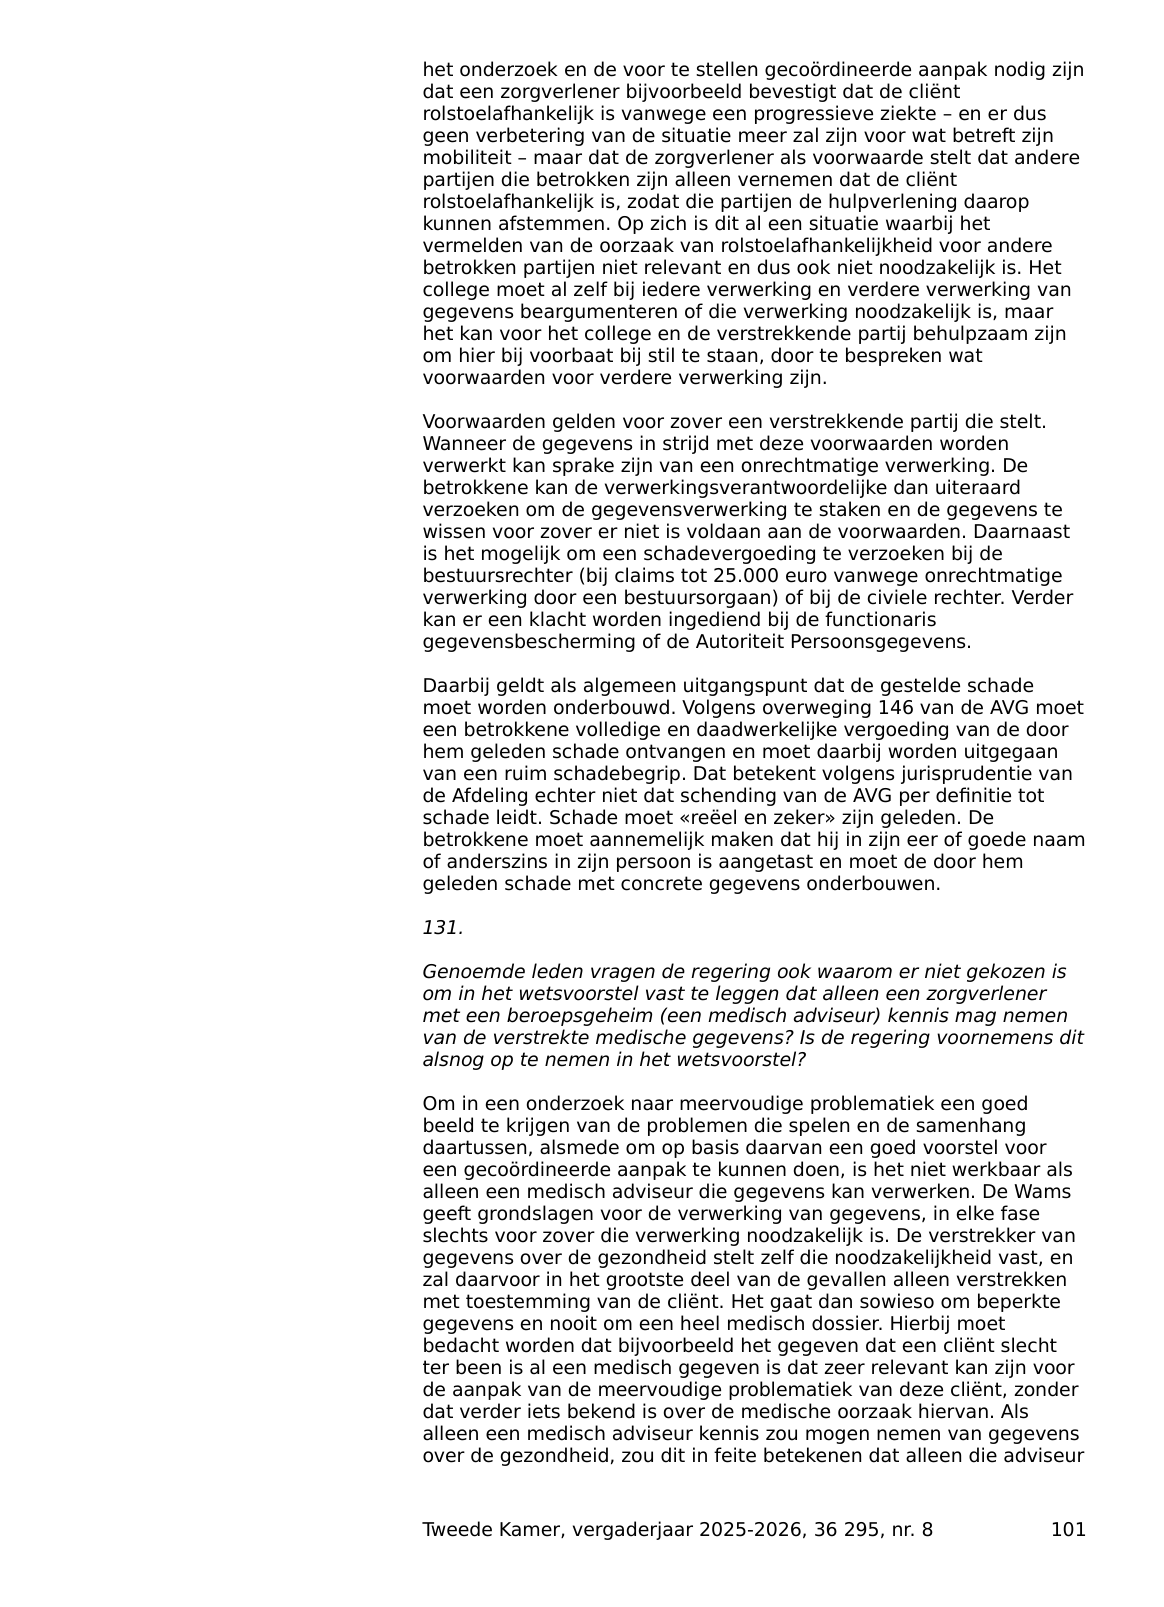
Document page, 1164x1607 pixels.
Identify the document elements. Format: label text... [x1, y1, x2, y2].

text Genoemde leden vragen de regering ook waarom er niet gekozen is om in het wetsvoorstel vast te leggen dat alleen een zorgverlener met een beroepsgeheim (een medisch adviseur) kennis mag nemen van de verstrekte medische gegevens? Is de regering voornemens dit alsnog op te nemen in het wetsvoorstel? [422, 961, 1087, 1071]
text het onderzoek en de voor te stellen gecoördineerde aanpak nodig zijn dat een zorgverlener bijvoorbeeld bevestigt dat de cliënt rolstoelafhankelijk is vanwege een progressieve ziekte – en er dus geen verbetering van de situatie meer zal zijn voor wat betreft zijn mobiliteit – maar dat de zorgverlener als voorwaarde stelt dat andere partijen die betrokken zijn alleen vernemen dat de cliënt rolstoelafhankelijk is, zodat die partijen de hulpverlening daarop kunnen afstemmen. Op zich is dit al een situatie waarbij het vermelden van de oorzaak van rolstoelafhankelijkheid voor andere betrokken partijen niet relevant en dus ook niet noodzakelijk is. Het college moet al zelf bij iedere verwerking en verdere verwerking van gegevens beargumenteren of die verwerking noodzakelijk is, maar het kan voor het college en de verstrekkende partij behulpzaam zijn om hier bij voorbaat bij stil te staan, door te bespreken wat voorwaarden voor verdere verwerking zijn. [422, 59, 1087, 389]
text Voorwaarden gelden voor zover een verstrekkende partij die stelt. Wanneer de gegevens in strijd met deze voorwaarden worden verwerkt kan sprake zijn van een onrechtmatige verwerking. De betrokkene kan de verwerkingsverantwoordelijke dan uiteraard verzoeken om de gegevensverwerking te staken en de gegevens te wissen voor zover er niet is voldaan aan de voorwaarden. Daarnaast is het mogelijk om een schadevergoeding te verzoeken bij de bestuursrechter (bij claims tot 25.000 euro vanwege onrechtmatige verwerking door een bestuursorgaan) of bij de civiele rechter. Verder kan er een klacht worden ingediend bij de functionaris gegevensbescherming of de Autoriteit Persoonsgegevens. [422, 411, 1087, 653]
subtitle 131. [422, 917, 1087, 939]
text Om in een onderzoek naar meervoudige problematiek een goed beeld te krijgen van de problemen die spelen en de samenhang daartussen, alsmede om op basis daarvan een goed voorstel voor een gecoördineerde aanpak te kunnen doen, is het niet werkbaar als alleen een medisch adviseur die gegevens kan verwerken. De Wams geeft grondslagen voor de verwerking van gegevens, in elke fase slechts voor zover die verwerking noodzakelijk is. De verstrekker van gegevens over de gezondheid stelt zelf die noodzakelijkheid vast, en zal daarvoor in het grootste deel van de gevallen alleen verstrekken met toestemming van de cliënt. Het gaat dan sowieso om beperkte gegevens en nooit om een heel medisch dossier. Hierbij moet bedacht worden dat bijvoorbeeld het gegeven dat een cliënt slecht ter been is al een medisch gegeven is dat zeer relevant kan zijn voor de aanpak van de meervoudige problematiek van deze cliënt, zonder dat verder iets bekend is over de medische oorzaak hiervan. Als alleen een medisch adviseur kennis zou mogen nemen van gegevens over de gezondheid, zou dit in feite betekenen dat alleen die adviseur [422, 1093, 1087, 1467]
text Daarbij geldt als algemeen uitgangspunt dat de gestelde schade moet worden onderbouwd. Volgens overweging 146 van de AVG moet een betrokkene volledige en daadwerkelijke vergoeding van de door hem geleden schade ontvangen en moet daarbij worden uitgegaan van een ruim schadebegrip. Dat betekent volgens jurisprudentie van de Afdeling echter niet dat schending van de AVG per definitie tot schade leidt. Schade moet «reëel en zeker» zijn geleden. De betrokkene moet aannemelijk maken dat hij in zijn eer of goede naam of anderszins in zijn persoon is aangetast en moet de door hem geleden schade met concrete gegevens onderbouwen. [422, 675, 1087, 895]
